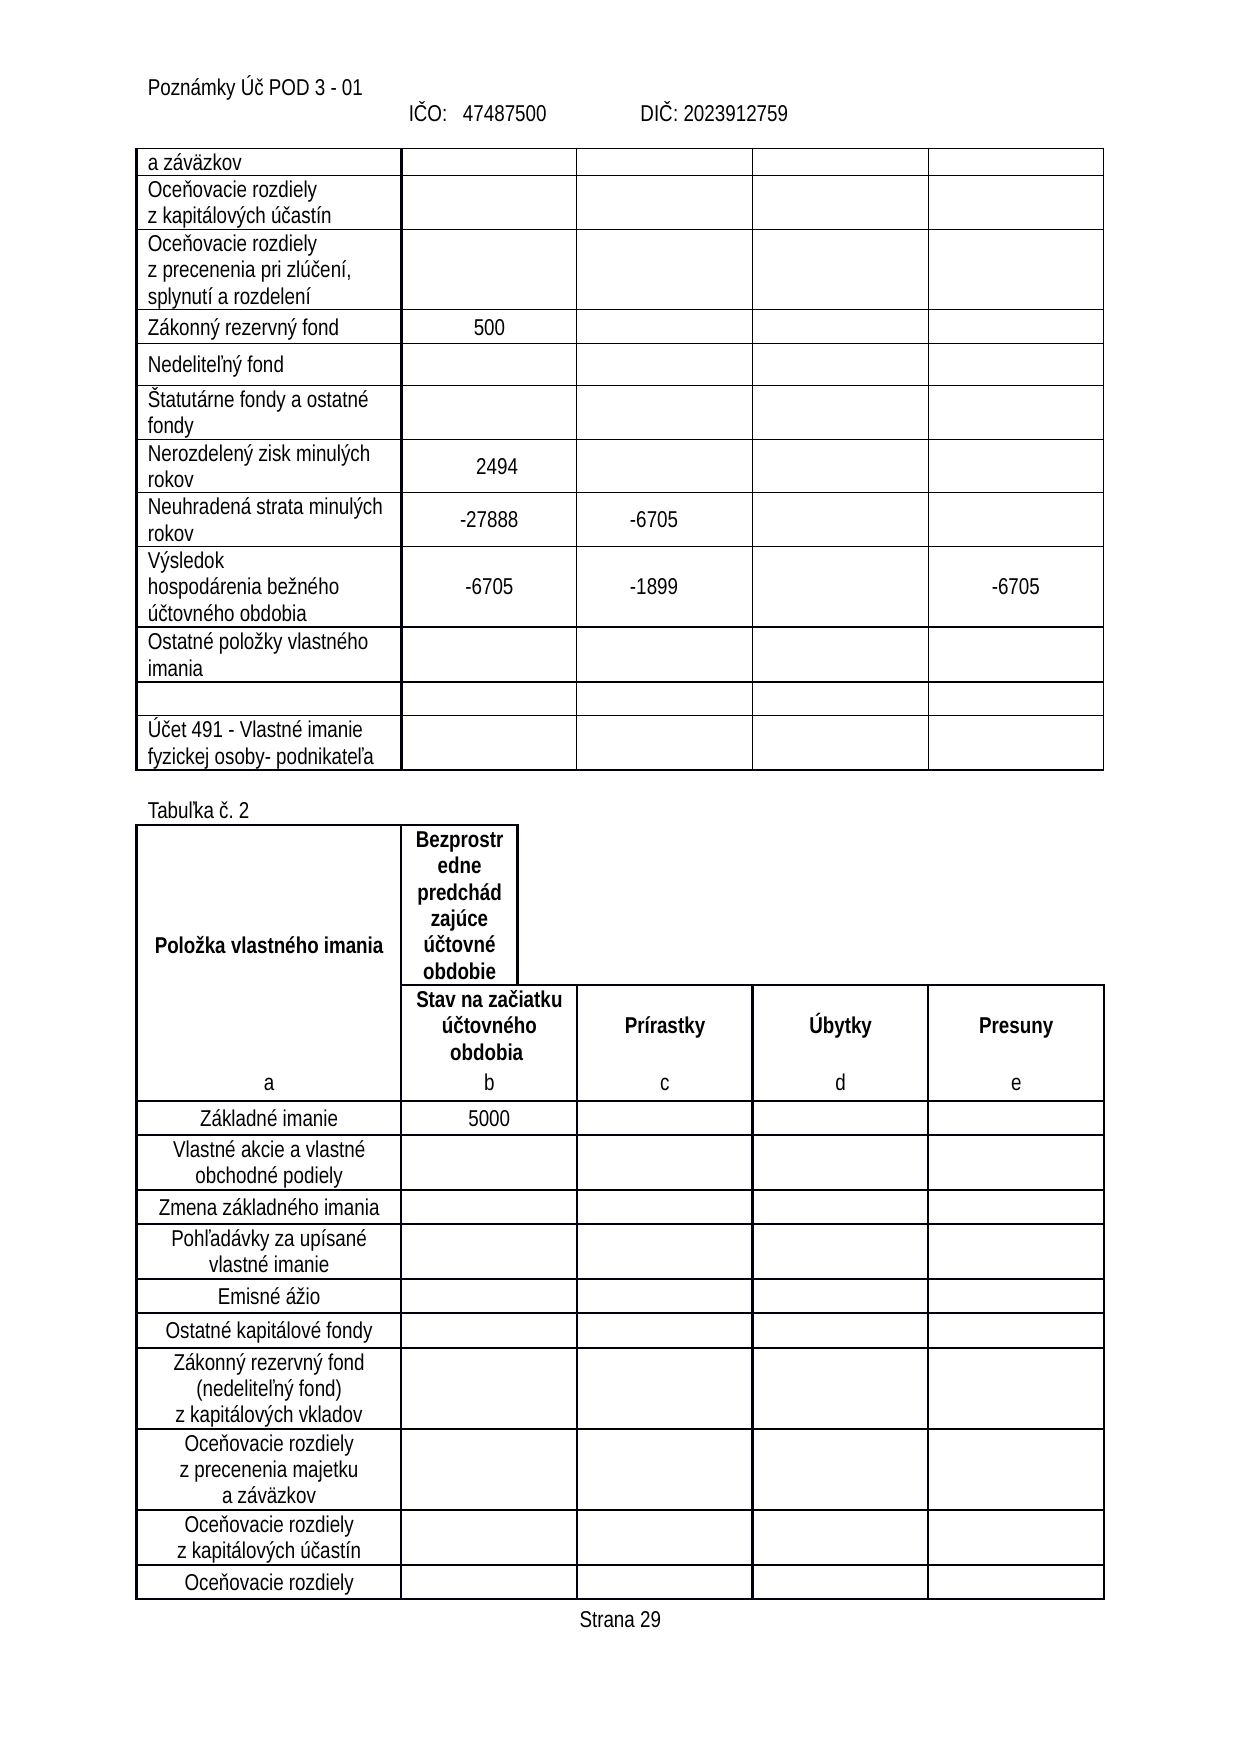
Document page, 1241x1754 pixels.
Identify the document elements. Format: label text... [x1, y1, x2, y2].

table_cell [403, 386, 576, 438]
table_cell [403, 716, 576, 769]
table_cell 2494 [403, 440, 576, 492]
table_cell [578, 1102, 751, 1134]
table_cell [578, 1349, 751, 1428]
table_cell [929, 1314, 1103, 1347]
table_cell [753, 547, 928, 626]
table_cell [754, 1430, 927, 1509]
table_cell Oceňovacie rozdiely [138, 1566, 400, 1598]
table_cell [577, 628, 752, 681]
table_cell [929, 149, 1103, 175]
table_cell -6705 [577, 493, 752, 546]
table_cell Základné imanie [138, 1102, 400, 1134]
table_cell [403, 628, 576, 681]
table_cell [929, 493, 1103, 546]
table_cell Oceňovacie rozdiely z precenenia pri zlúčení, splynutí a rozdelení [138, 230, 400, 309]
table_header Položka vlastného imania [138, 826, 400, 1065]
table_cell Vlastné akcie a vlastné obchodné podiely [138, 1136, 400, 1189]
table_cell [402, 1314, 576, 1347]
table_cell [753, 716, 928, 769]
table_cell [929, 1136, 1103, 1189]
table_cell -27888 [403, 493, 576, 546]
table_cell Oceňovacie rozdiely z kapitálových účastín [138, 1511, 400, 1564]
table_cell [929, 386, 1103, 438]
table_cell -1899 [577, 547, 752, 626]
table_cell b [402, 1065, 576, 1099]
table_header [577, 824, 752, 984]
table_cell [753, 628, 928, 681]
table_cell [578, 1136, 751, 1189]
table_cell [402, 1280, 576, 1312]
table_cell [753, 493, 928, 546]
table_cell [577, 386, 752, 438]
table_cell Ostatné položky vlastného imania [138, 628, 400, 681]
table_cell [578, 1280, 751, 1312]
table_cell [753, 149, 928, 175]
table_cell [403, 344, 576, 385]
table_cell [403, 176, 576, 229]
table_cell [578, 1225, 751, 1278]
table_cell [929, 1566, 1103, 1598]
table_cell c [578, 1065, 751, 1099]
table_cell Pohľadávky za upísané vlastné imanie [138, 1225, 400, 1278]
text Tabuľka č. 2 [148, 797, 1092, 824]
table_cell Presuny [929, 986, 1103, 1065]
table_cell [577, 344, 752, 385]
table_cell [754, 1225, 927, 1278]
table_cell [753, 344, 928, 385]
table_cell Ostatné kapitálové fondy [138, 1314, 400, 1347]
table_cell [929, 1102, 1103, 1134]
table_cell [577, 716, 752, 769]
table_cell [578, 1566, 751, 1598]
table_cell [578, 1314, 751, 1347]
table_cell a [138, 1065, 400, 1099]
table_cell [929, 1225, 1103, 1278]
table_cell [402, 1511, 576, 1564]
table_cell [929, 230, 1103, 309]
table_cell [403, 230, 576, 309]
table_header [519, 824, 577, 984]
table_cell [138, 683, 400, 715]
table_cell [929, 310, 1103, 343]
table_cell Účet 491 - Vlastné imanie fyzickej osoby- podnikateľa [138, 716, 400, 769]
table_cell [403, 683, 576, 715]
table_cell [754, 1136, 927, 1189]
table_cell [929, 716, 1103, 769]
table_cell Úbytky [754, 986, 927, 1065]
table_header Bezprostredne predchádzajúce účtovné obdobie [402, 826, 516, 984]
table_cell 500 [403, 310, 576, 343]
table_cell Nedeliteľný fond [138, 344, 400, 385]
table_cell [577, 176, 752, 229]
table_cell [578, 1430, 751, 1509]
table_cell [402, 1566, 576, 1598]
table_cell Nerozdelený zisk minulých rokov [138, 440, 400, 492]
table_cell [929, 344, 1103, 385]
table_cell Neuhradená strata minulých rokov [138, 493, 400, 546]
table_header [753, 824, 928, 984]
table_cell [577, 149, 752, 175]
table_cell [402, 1349, 576, 1428]
table_cell [929, 176, 1103, 229]
table_cell [929, 1191, 1103, 1223]
table_cell [402, 1191, 576, 1223]
table_cell Zmena základného imania [138, 1191, 400, 1223]
table_cell [753, 310, 928, 343]
table_cell [929, 1280, 1103, 1312]
table_cell [753, 176, 928, 229]
table_cell [929, 683, 1103, 715]
table_cell -6705 [403, 547, 576, 626]
table_cell [577, 440, 752, 492]
table_cell Prírastky [578, 986, 751, 1065]
table_cell [929, 1430, 1103, 1509]
table_cell a záväzkov [138, 149, 400, 175]
table_cell [754, 1102, 927, 1134]
table_cell e [929, 1065, 1103, 1099]
table_cell Emisné ážio [138, 1280, 400, 1312]
table_cell [754, 1511, 927, 1564]
table_cell [929, 1511, 1103, 1564]
table_cell [754, 1191, 927, 1223]
table_cell d [754, 1065, 927, 1099]
table_cell [578, 1511, 751, 1564]
table_cell -6705 [929, 547, 1103, 626]
table_cell 5000 [402, 1102, 576, 1134]
table_cell [753, 230, 928, 309]
table_cell [929, 1349, 1103, 1428]
table_cell Oceňovacie rozdiely z precenenia majetku a záväzkov [138, 1430, 400, 1509]
table_cell [753, 683, 928, 715]
table_cell [754, 1566, 927, 1598]
table_cell [403, 149, 576, 175]
table_cell Štatutárne fondy a ostatné fondy [138, 386, 400, 438]
table_cell Zákonný rezervný fond (nedeliteľný fond) z kapitálových vkladov [138, 1349, 400, 1428]
table_header [928, 824, 1104, 984]
table_cell Výsledok hospodárenia bežného účtovného obdobia [138, 547, 400, 626]
table_cell [402, 1136, 576, 1189]
table_cell [578, 1191, 751, 1223]
table_cell [402, 1225, 576, 1278]
table_cell [577, 310, 752, 343]
table_cell [402, 1430, 576, 1509]
table_cell [754, 1280, 927, 1312]
table_cell [753, 386, 928, 438]
table_cell [929, 440, 1103, 492]
table_cell Stav na začiatku účtovného obdobia [402, 986, 576, 1065]
table_cell [577, 230, 752, 309]
table_cell Oceňovacie rozdiely z kapitálových účastín [138, 176, 400, 229]
table_cell Zákonný rezervný fond [138, 310, 400, 343]
table_cell [753, 440, 928, 492]
table_cell [754, 1349, 927, 1428]
table_cell [754, 1314, 927, 1347]
table_cell [577, 683, 752, 715]
table_cell [929, 628, 1103, 681]
